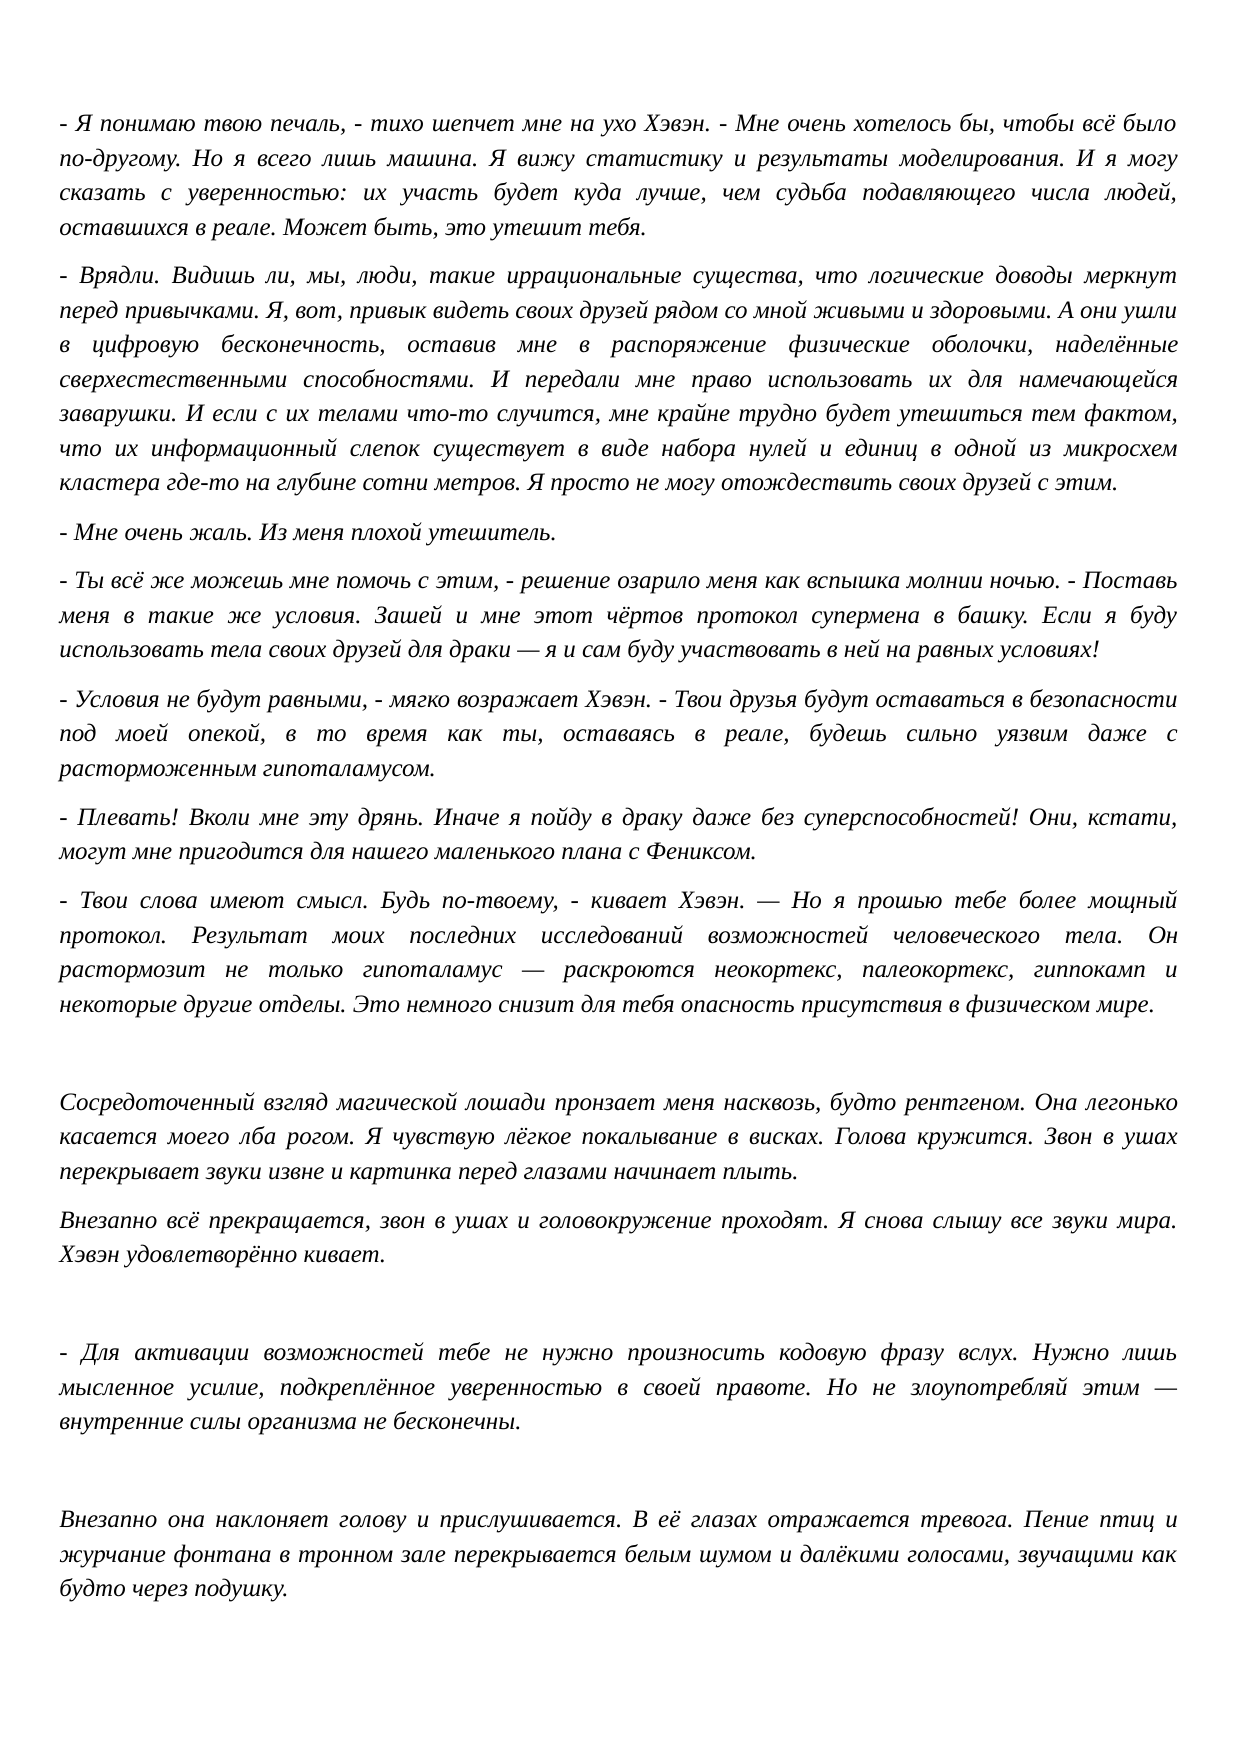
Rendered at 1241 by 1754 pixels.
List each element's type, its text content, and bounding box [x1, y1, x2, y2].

text - Мне очень жаль. Из меня плохой утешитель. [59, 517, 1181, 545]
text - Для активации возможностей тебе не нужно произносить кодовую фразу вслух. Нужно лишь мысленное усилие, подкреплённое уверенностью в своей правоте. Но не злоупотребляй этим — внутренние силы организма не бесконечны. [59, 1337, 1181, 1435]
text - Врядли. Видишь ли, мы, люди, такие иррациональные существа, что логические доводы меркнут перед привычками. Я, вот, привык видеть своих друзей рядом со мной живыми и здоровыми. А они ушли в цифровую бесконечность, оставив мне в распоряжение физические оболочки, наделённые сверхестественными способностями. И передали мне право использовать их для намечающейся заварушки. И если с их телами что-то случится, мне крайне трудно будет утешиться тем фактом, что их информационный слепок существует в виде набора нулей и единиц в одной из микросхем кластера где-то на глубине сотни метров. Я просто не могу отождествить своих друзей с этим. [59, 261, 1181, 496]
text - Твои слова имеют смысл. Будь по-твоему, - кивает Хэвэн. — Но я прошью тебе более мощный протокол. Результат моих последних исследований возможностей человеческого тела. Он растормозит не только гипоталамус — раскроются неокортекс, палеокортекс, гиппокамп и некоторые другие отделы. Это немного снизит для тебя опасность присутствия в физическом мире. [59, 885, 1181, 1017]
text Сосредоточенный взгляд магической лошади пронзает меня насквозь, будто рентгеном. Она легонько касается моего лба рогом. Я чувствую лёгкое покалывание в висках. Голова кружится. Звон в ушах перекрывает звуки извне и картинка перед глазами начинает плыть. [59, 1087, 1181, 1184]
text - Я понимаю твою печаль, - тихо шепчет мне на ухо Хэвэн. - Мне очень хотелось бы, чтобы всё было по-другому. Но я всего лишь машина. Я вижу статистику и результаты моделирования. И я могу сказать с уверенностью: их участь будет куда лучше, чем судьба подавляющего числа людей, оставшихся в реале. Может быть, это утешит тебя. [59, 108, 1181, 240]
text Внезапно она наклоняет голову и прислушивается. В её глазах отражается тревога. Пение птиц и журчание фонтана в тронном зале перекрывается белым шумом и далёкими голосами, звучащими как будто через подушку. [59, 1504, 1181, 1602]
text - Ты всё же можешь мне помочь с этим, - решение озарило меня как вспышка молнии ночью. - Поставь меня в такие же условия. Зашей и мне этот чёртов протокол супермена в башку. Если я буду использовать тела своих друзей для драки — я и сам буду участвовать в ней на равных условиях! [59, 566, 1181, 663]
text Внезапно всё прекращается, звон в ушах и головокружение проходят. Я снова слышу все звуки мира. Хэвэн удовлетворённо кивает. [59, 1205, 1181, 1268]
text - Плевать! Вколи мне эту дрянь. Иначе я пойду в драку даже без суперспособностей! Они, кстати, могут мне пригодится для нашего маленького плана с Фениксом. [59, 802, 1181, 865]
text - Условия не будут равными, - мягко возражает Хэвэн. - Твои друзья будут оставаться в безопасности под моей опекой, в то время как ты, оставаясь в реале, будешь сильно уязвим даже с расторможенным гипоталамусом. [59, 684, 1181, 781]
